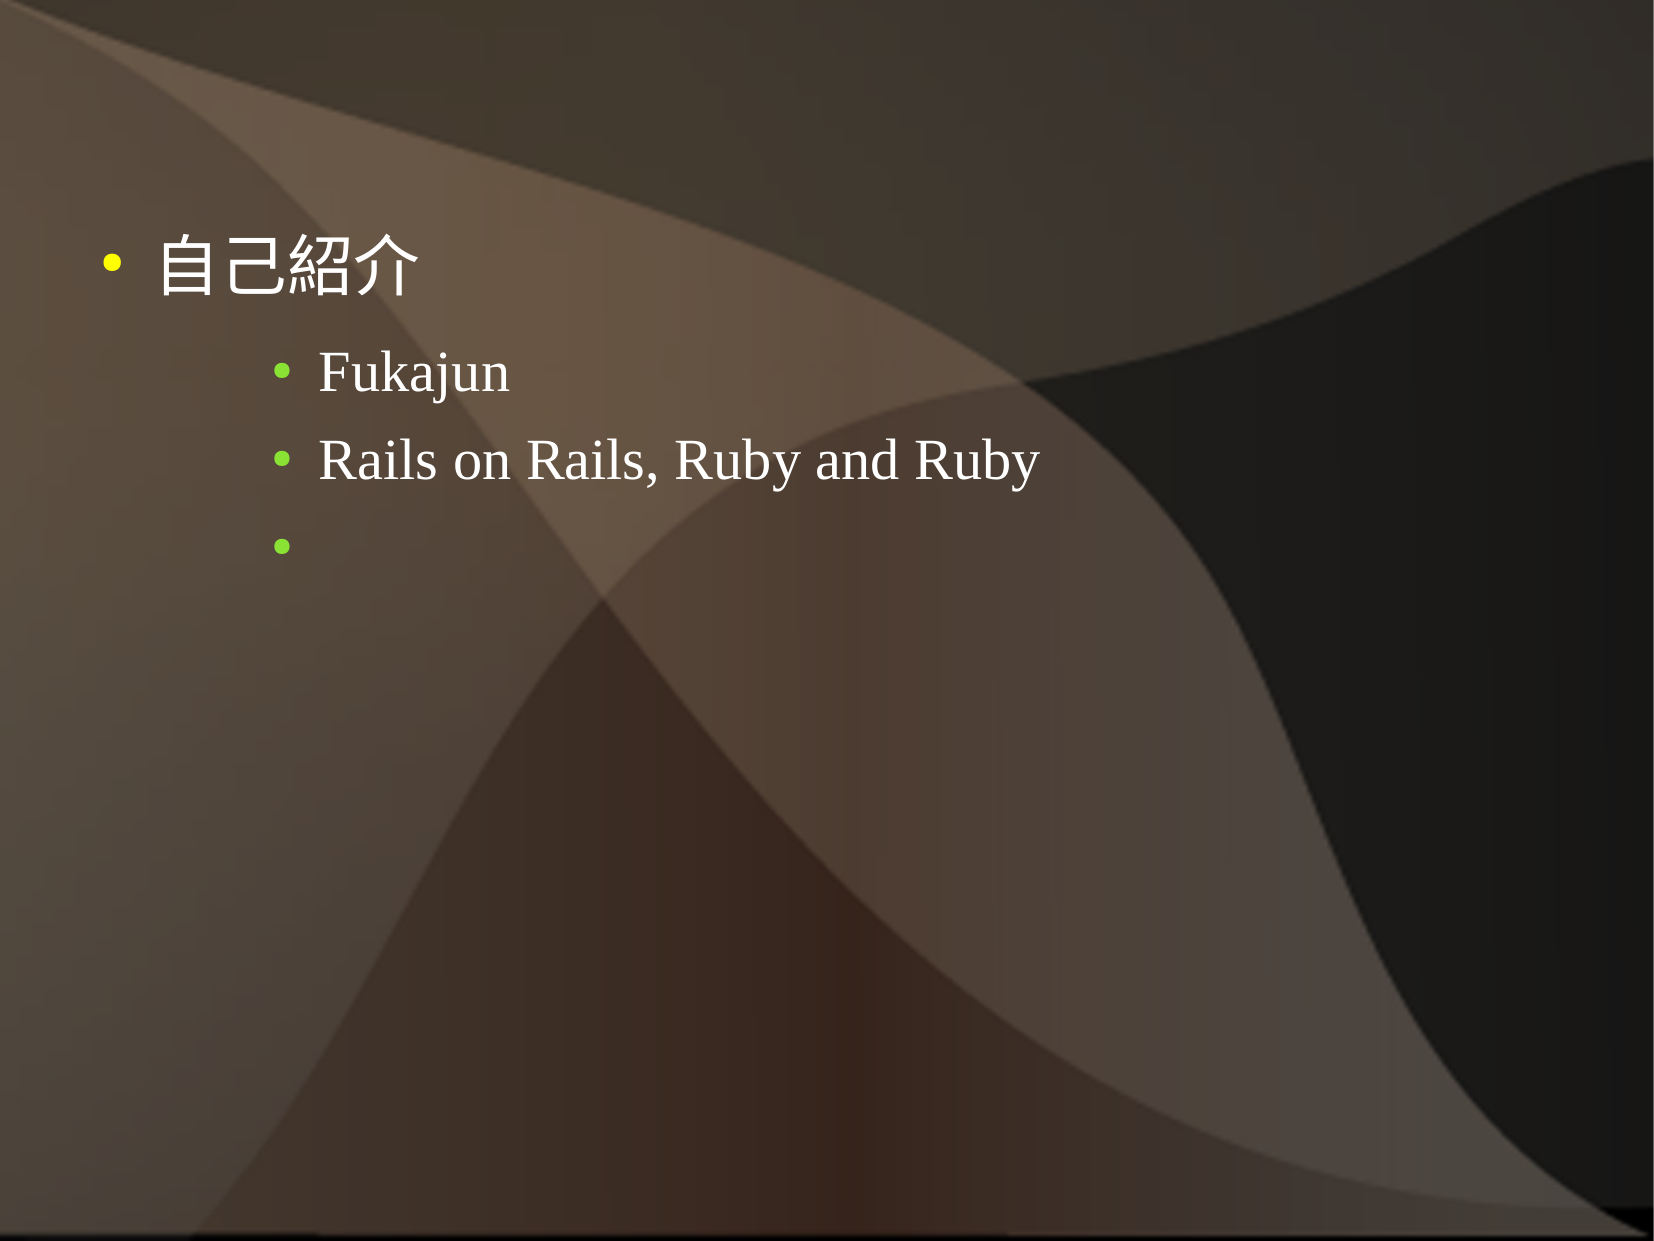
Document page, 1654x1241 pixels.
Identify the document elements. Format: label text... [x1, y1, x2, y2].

list 自己紹介 Fukajun Rails on Rails, Ruby and Ruby [82, 219, 1571, 1038]
picture [0, 0, 1654, 1241]
